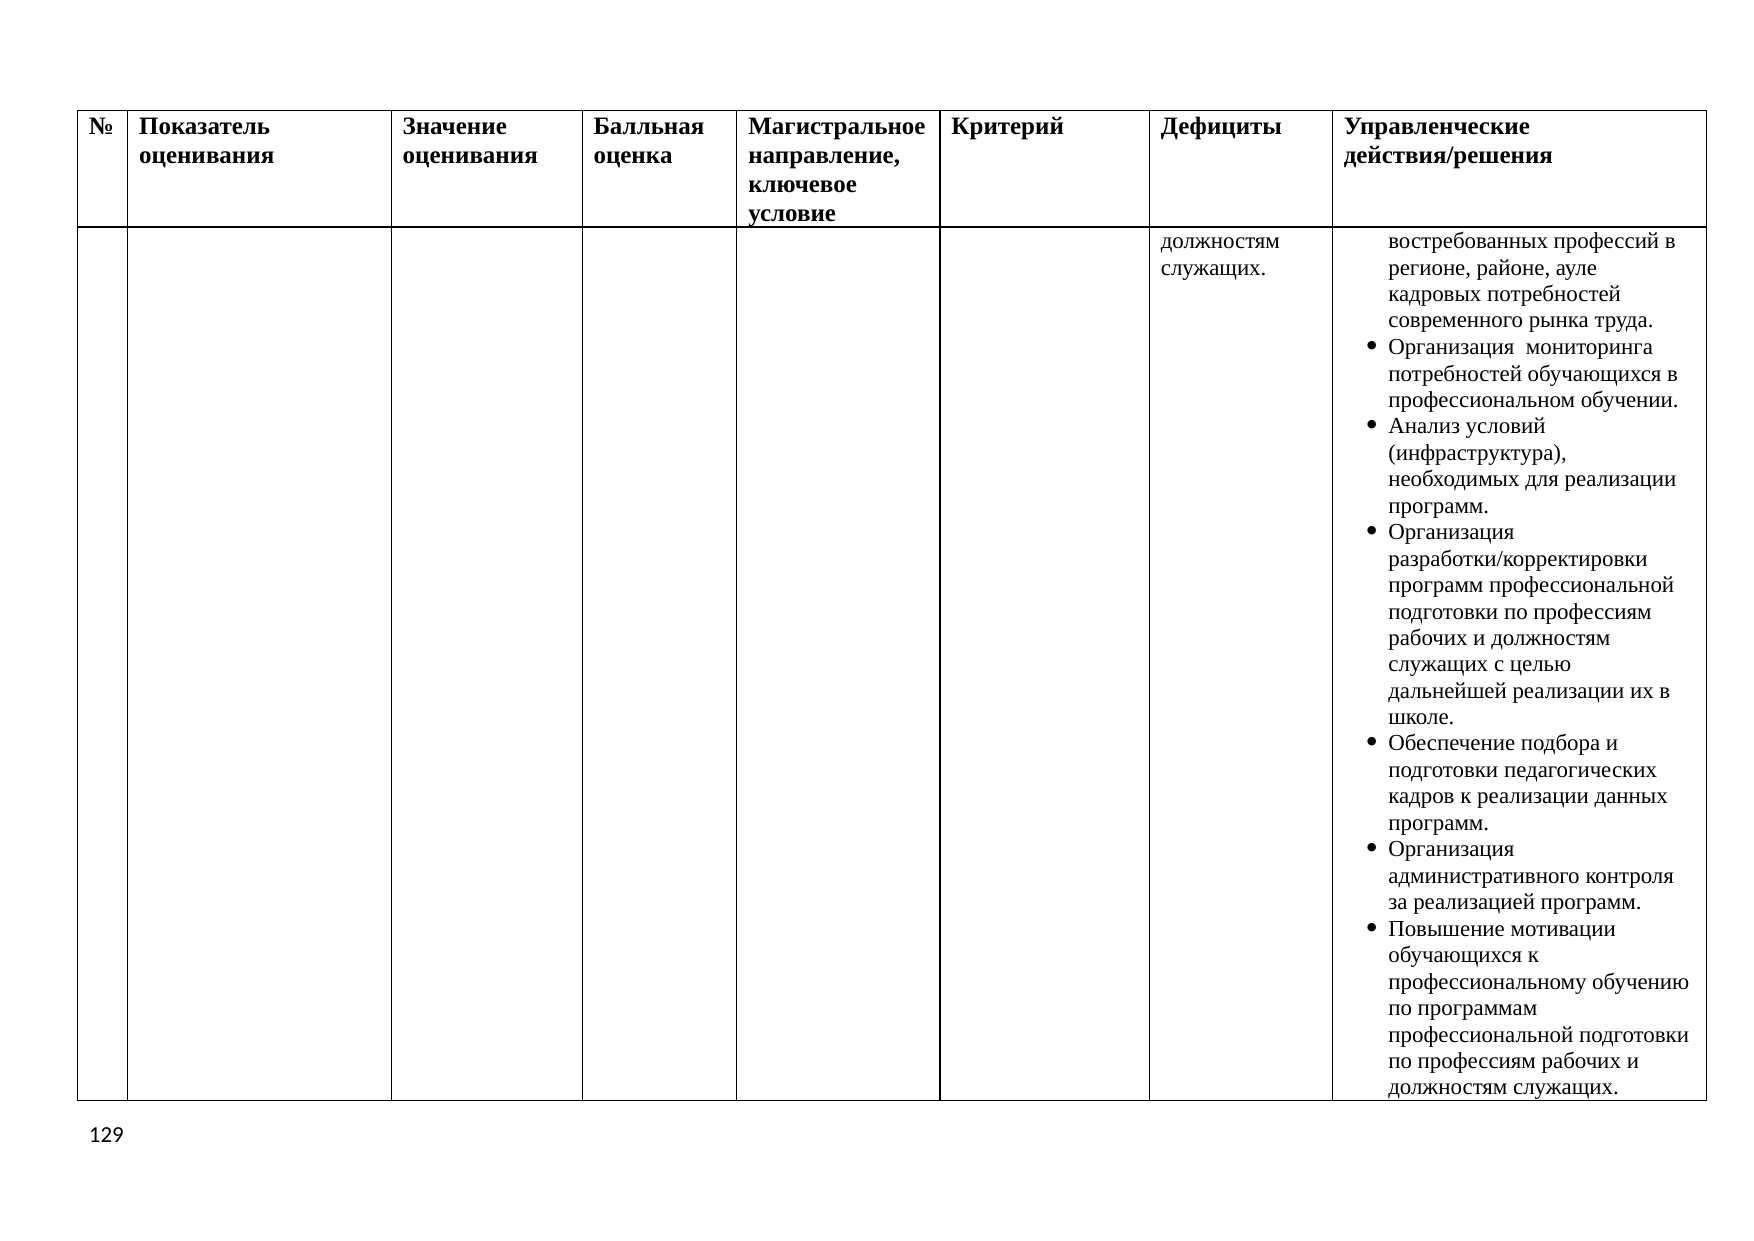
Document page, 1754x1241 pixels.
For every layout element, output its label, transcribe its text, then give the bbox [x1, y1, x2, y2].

table_header Критерий [941, 111, 1149, 226]
table_cell [737, 228, 939, 1100]
table_cell [392, 228, 582, 1100]
table_header Дефициты [1150, 111, 1332, 226]
table_cell [941, 228, 1149, 1100]
table_header № [78, 111, 127, 226]
table_cell востребованных профессий в регионе, районе, ауле кадровых потребностей современного рынка труда. Организация мониторинга потребностей обучающихся в профессиональном обучении. Анализ условий (инфраструктура), необходимых для реализации программ. Организация разработки/корректировки программ профессиональной подготовки по профессиям рабочих и должностям служащих с целью дальнейшей реализации их в школе. Обеспечение подбора и подготовки педагогических кадров к реализации данных программ. Организация административного контроля за реализацией программ. Повышение мотивации обучающихся к профессиональному обучению по программам профессиональной подготовки по профессиям рабочих и должностям служащих. [1333, 228, 1706, 1100]
table_header Управленческие действия/решения [1333, 111, 1706, 226]
table_cell [78, 228, 127, 1100]
table_header Магистральное направление, ключевое условие [737, 111, 939, 226]
table_cell [583, 228, 736, 1100]
table_header Балльная оценка [583, 111, 736, 226]
table_cell должностям служащих. [1150, 228, 1332, 1100]
table_cell [128, 228, 391, 1100]
table_header Значение оценивания [392, 111, 582, 226]
table_header Показатель оценивания [128, 111, 391, 226]
